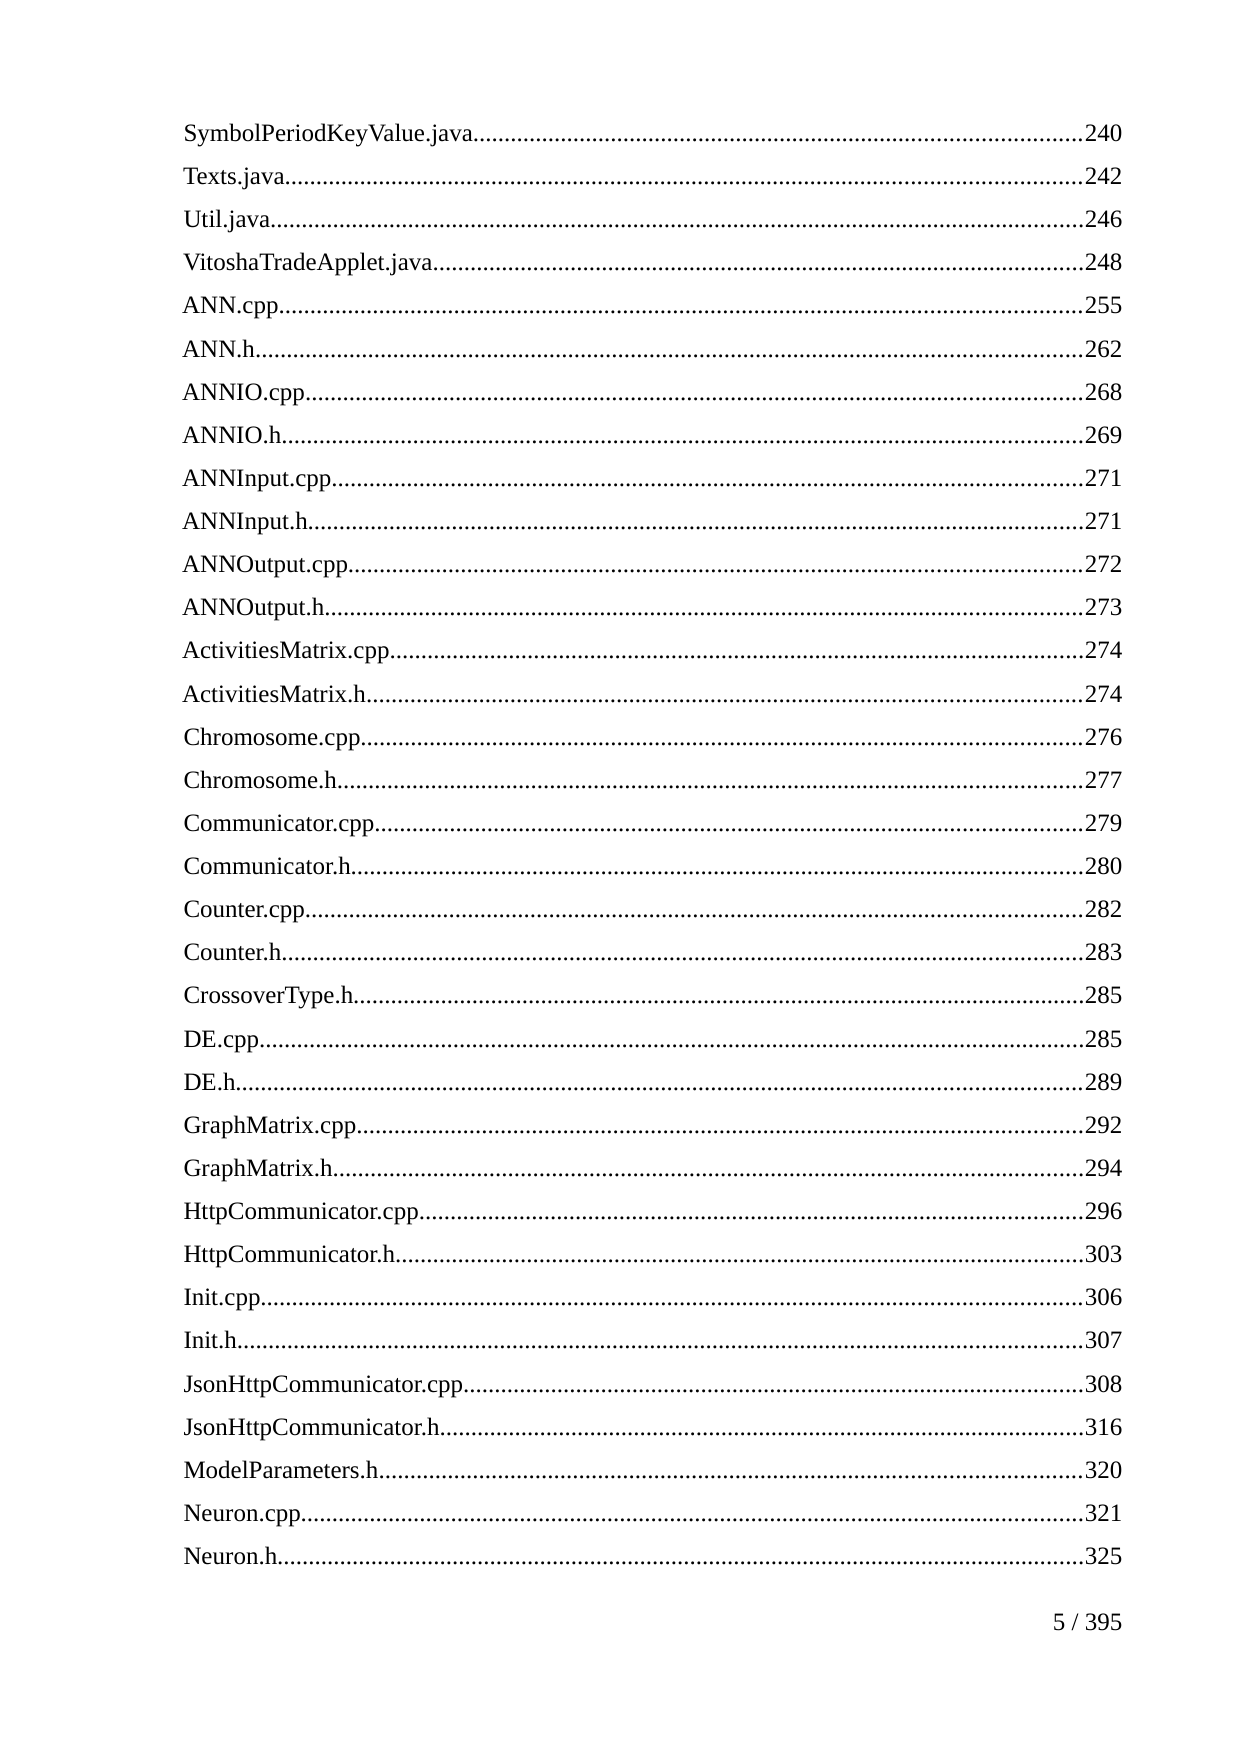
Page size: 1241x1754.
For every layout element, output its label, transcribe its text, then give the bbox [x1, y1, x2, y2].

text HttpCommunicator.h 303 [177, 1239, 1122, 1268]
text Init.h 307 [177, 1326, 1122, 1354]
text DE.h 289 [177, 1067, 1122, 1096]
text Texts.java 242 [177, 161, 1122, 190]
text ANNOutput.h 273 [177, 592, 1122, 621]
text VitoshaTradeApplet.java 248 [177, 247, 1122, 276]
text Communicator.cpp 279 [177, 808, 1122, 837]
text ActivitiesMatrix.h 274 [177, 679, 1122, 707]
text HttpCommunicator.cpp 296 [177, 1196, 1122, 1225]
text Communicator.h 280 [177, 851, 1122, 880]
text ANNInput.h 271 [177, 506, 1122, 535]
text DE.cpp 285 [177, 1024, 1122, 1052]
text GraphMatrix.h 294 [177, 1153, 1122, 1182]
text Neuron.h 325 [177, 1541, 1122, 1570]
text ANNInput.cpp 271 [177, 463, 1122, 492]
text ActivitiesMatrix.cpp 274 [177, 636, 1122, 664]
text ANNIO.cpp 268 [177, 377, 1122, 406]
text Counter.cpp 282 [177, 894, 1122, 923]
text Chromosome.h 277 [177, 765, 1122, 794]
text ANNOutput.cpp 272 [177, 549, 1122, 578]
text GraphMatrix.cpp 292 [177, 1110, 1122, 1139]
text ANNIO.h 269 [177, 420, 1122, 449]
text JsonHttpCommunicator.cpp 308 [177, 1369, 1122, 1397]
text Chromosome.cpp 276 [177, 722, 1122, 751]
text SymbolPeriodKeyValue.java 240 [177, 118, 1122, 147]
text Neuron.cpp 321 [177, 1498, 1122, 1527]
text ANN.cpp 255 [177, 291, 1122, 319]
text JsonHttpCommunicator.h 316 [177, 1412, 1122, 1441]
text Counter.h 283 [177, 937, 1122, 966]
text CrossoverType.h 285 [177, 981, 1122, 1009]
text ANN.h 262 [177, 334, 1122, 362]
text Init.cpp 306 [177, 1282, 1122, 1311]
text Util.java 246 [177, 204, 1122, 233]
text ModelParameters.h 320 [177, 1455, 1122, 1484]
